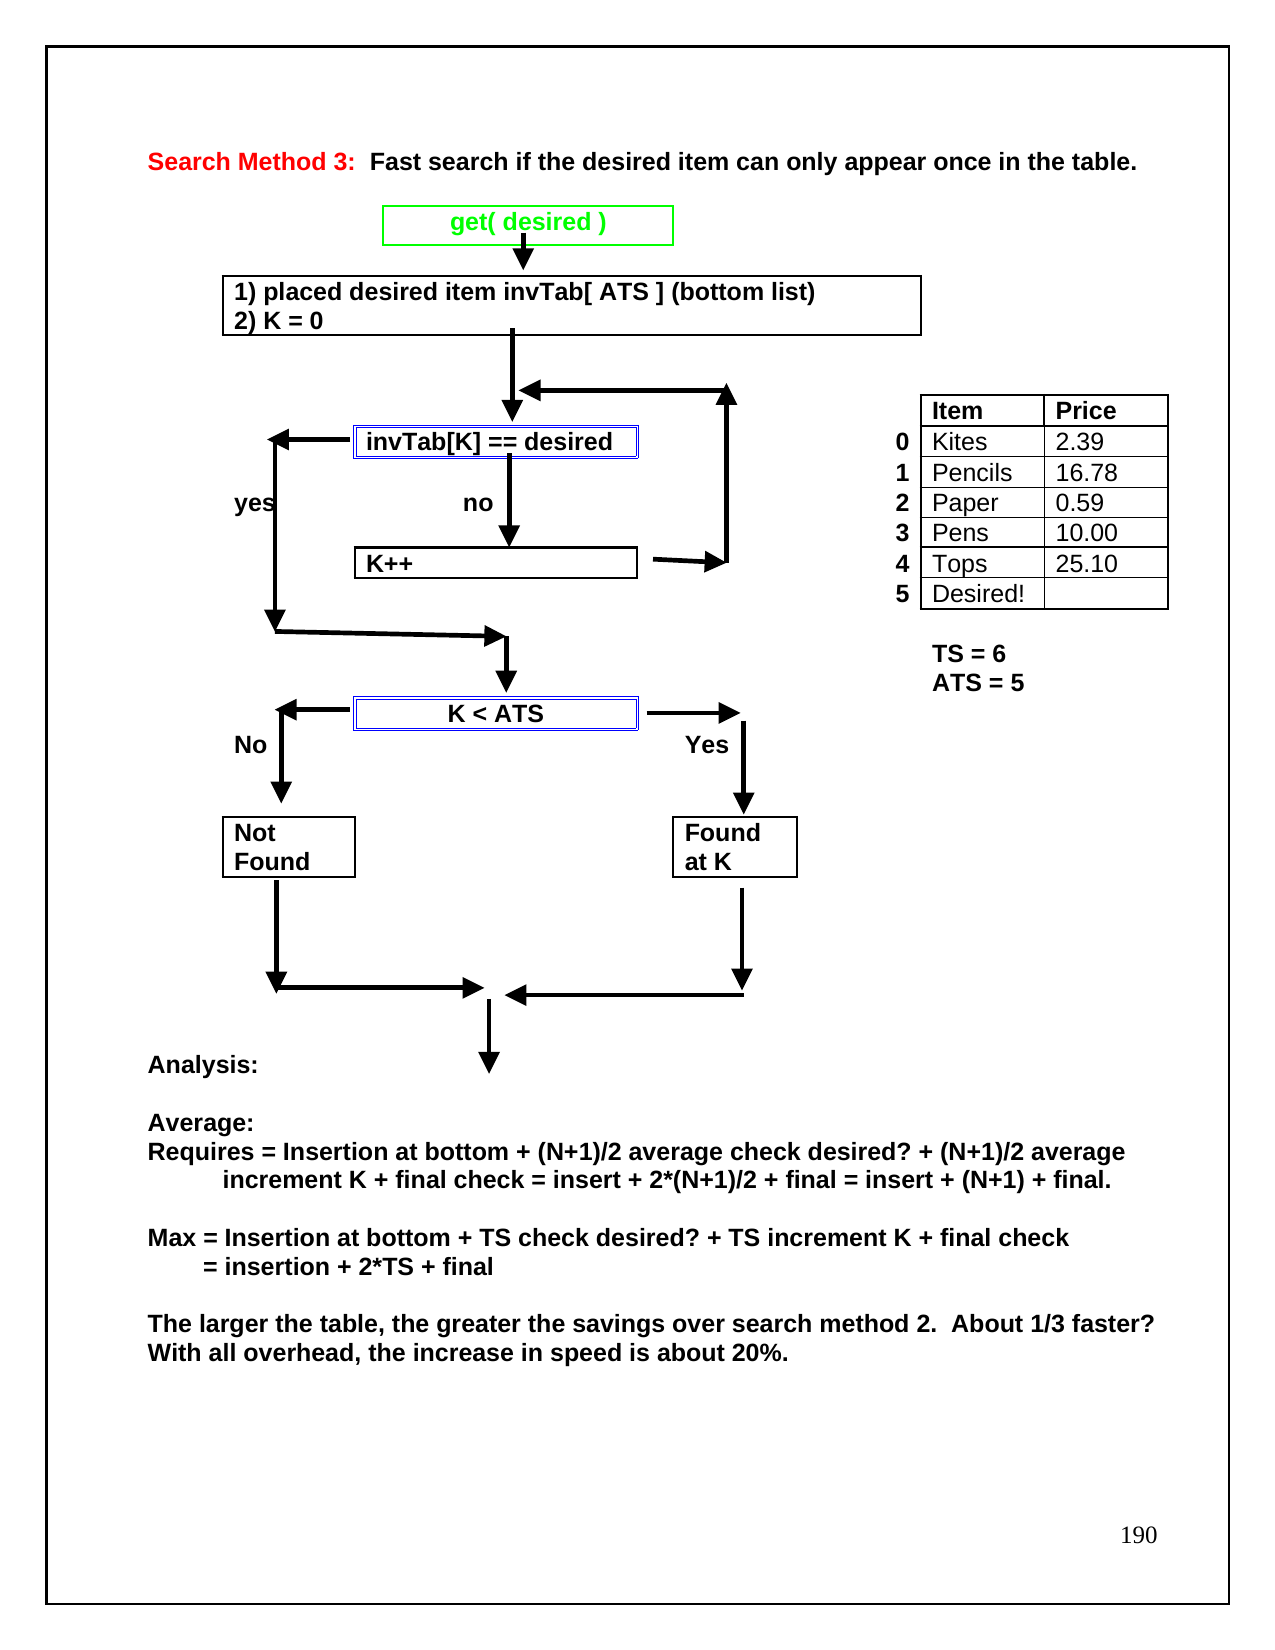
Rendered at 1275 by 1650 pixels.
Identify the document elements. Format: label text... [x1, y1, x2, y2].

table_cell [797, 639, 921, 696]
table_cell [729, 517, 797, 546]
table_cell [637, 935, 673, 964]
table_cell [921, 876, 1044, 906]
table_cell [673, 993, 797, 1021]
table_cell Desired! [922, 578, 1044, 608]
table_cell Kites [922, 427, 1044, 456]
table_cell [223, 336, 354, 365]
table_cell [637, 517, 673, 546]
table_cell [223, 964, 275, 993]
table_cell [136, 935, 223, 964]
table_cell [797, 365, 921, 394]
table_cell [355, 759, 637, 787]
table_cell [1044, 334, 1168, 365]
table_cell K < ATS [357, 700, 636, 727]
table_header get( desired ) [384, 207, 672, 244]
table_cell [136, 906, 223, 935]
table_cell [515, 336, 637, 365]
table_cell [673, 394, 724, 425]
table_cell [136, 696, 223, 727]
table_cell [921, 759, 1044, 787]
table_cell [355, 394, 637, 425]
table_header [921, 205, 1044, 244]
table_cell [797, 759, 921, 787]
table_cell [355, 579, 637, 608]
text Average: [147, 1108, 1158, 1136]
table_cell [673, 546, 797, 577]
table_cell Item [922, 396, 1043, 425]
table_cell [277, 608, 354, 630]
table_cell [673, 935, 740, 964]
table_cell [355, 517, 508, 546]
table_cell [637, 787, 673, 816]
table_cell Pencils [922, 457, 1044, 487]
table_cell [744, 906, 797, 935]
table_cell [921, 610, 1044, 639]
table_cell [673, 577, 797, 608]
table_cell [355, 876, 637, 906]
table_cell [746, 759, 797, 787]
table_cell K++ [356, 549, 636, 577]
table_cell [637, 964, 673, 993]
table_cell [673, 759, 741, 787]
table_cell [223, 935, 274, 964]
table_cell [136, 816, 222, 876]
table_header [223, 205, 382, 244]
table_cell [921, 993, 1044, 1021]
table_cell [136, 759, 223, 787]
table_cell 5 [797, 577, 920, 608]
table_cell [355, 906, 637, 935]
table_cell [223, 906, 274, 935]
table_cell yes [223, 487, 273, 517]
table_cell [279, 906, 354, 935]
table_cell [637, 639, 673, 696]
table_cell [507, 246, 673, 275]
table_cell No [223, 728, 279, 758]
table_cell [673, 244, 797, 275]
table_cell [136, 608, 223, 639]
table_cell [223, 787, 354, 816]
table_cell [515, 365, 637, 394]
table_cell [673, 639, 797, 696]
table_cell [1044, 993, 1168, 1021]
table_cell [136, 487, 223, 517]
table_cell [637, 456, 673, 487]
table_cell [223, 244, 383, 275]
table_cell 3 [797, 517, 920, 546]
table_cell [639, 425, 673, 456]
table_cell no [355, 487, 507, 517]
table_cell [673, 787, 797, 816]
table_cell [512, 459, 637, 487]
table_cell [797, 935, 921, 964]
table_cell Not Found [224, 818, 354, 876]
table_cell [136, 546, 223, 577]
table_cell [638, 546, 673, 577]
table_cell [355, 459, 507, 487]
table_cell [637, 336, 673, 365]
table_cell [136, 577, 223, 608]
table_cell [1044, 935, 1168, 964]
table_cell [921, 787, 1044, 816]
table_cell 0.59 [1045, 488, 1167, 517]
table_cell [136, 244, 223, 275]
table_cell [921, 244, 1044, 275]
table_cell [277, 517, 354, 546]
table_cell [673, 365, 797, 394]
table_cell [922, 275, 1044, 334]
table_cell [797, 336, 921, 365]
table_cell [223, 456, 273, 487]
table_cell [512, 487, 637, 517]
text Search Method 3: Fast search if the desired item can only appear once in the table. [147, 147, 1158, 176]
table_cell [136, 394, 223, 425]
table_cell [637, 759, 673, 787]
text The larger the table, the greater the savings over search method 2. About 1/3 faster? With all overhead, the increase in speed is about 20%. [147, 1309, 1158, 1366]
table_cell [1044, 275, 1168, 334]
table_cell [729, 487, 797, 517]
table_cell [136, 365, 223, 394]
table_cell [1044, 610, 1168, 639]
table_cell [223, 759, 279, 787]
table_cell [921, 334, 1044, 365]
table_cell [637, 906, 673, 935]
table_cell [223, 639, 354, 696]
table_cell [277, 546, 354, 577]
table_cell [136, 425, 223, 456]
table_cell Yes [673, 728, 741, 758]
table_cell [729, 456, 797, 487]
table_cell [798, 816, 921, 876]
table_cell [673, 517, 724, 546]
table_cell [637, 608, 673, 639]
table_cell [637, 997, 673, 1021]
table_cell 0 [797, 425, 920, 456]
table_cell [1044, 787, 1168, 816]
table_cell [921, 816, 1044, 876]
table_cell [355, 336, 510, 365]
table_cell [136, 334, 223, 365]
table_cell [383, 246, 507, 275]
table_cell [223, 878, 354, 906]
table_cell [136, 275, 222, 334]
table_cell [637, 577, 673, 608]
table_cell [355, 731, 637, 758]
table_cell 16.78 [1045, 457, 1167, 487]
table_cell Paper [922, 488, 1044, 517]
table_cell [136, 787, 223, 816]
table_cell [1044, 728, 1168, 758]
table_cell [355, 639, 637, 696]
text = insertion + 2*TS + final [147, 1251, 1158, 1280]
table_cell 2.39 [1045, 427, 1167, 456]
table_cell [637, 728, 673, 758]
table_cell [1044, 639, 1168, 696]
table_cell [637, 876, 673, 906]
table_cell [637, 487, 673, 517]
table_cell [729, 394, 797, 425]
table_cell [223, 546, 273, 577]
table_cell Found at K [674, 818, 796, 876]
table_cell [284, 728, 354, 758]
table_cell [673, 878, 797, 906]
table_cell [637, 394, 673, 425]
table_cell 10.00 [1045, 518, 1167, 546]
table_cell [1045, 578, 1167, 608]
table_cell [223, 696, 353, 727]
table_cell [673, 696, 797, 727]
table_cell [355, 993, 637, 1021]
table_cell 4 [797, 546, 920, 577]
table_cell [797, 728, 921, 758]
table_cell [921, 696, 1044, 727]
table_cell [1044, 365, 1168, 394]
table_cell [279, 935, 354, 964]
table_cell [277, 577, 354, 608]
table_cell [279, 964, 354, 985]
table_cell [136, 993, 223, 1021]
table_cell [673, 608, 797, 639]
table_cell [729, 425, 797, 456]
text Requires = Insertion at bottom + (N+1)/2 average check desired? + (N+1)/2 average increment K + final check = insert + 2*(N+1)/2 + final = insert + (N+1) + final. [147, 1136, 1158, 1194]
table_cell [136, 639, 223, 696]
table_cell [223, 608, 354, 639]
table_cell [797, 993, 921, 1021]
table_cell [797, 608, 921, 639]
table_cell [797, 244, 921, 275]
table_cell Tops [922, 548, 1044, 577]
table_cell [355, 365, 510, 394]
table_cell [223, 425, 353, 456]
table_cell [673, 425, 724, 456]
table_cell 1 [797, 456, 920, 487]
table_cell [797, 696, 921, 727]
table_header [797, 205, 921, 244]
table_cell [356, 816, 637, 876]
table_cell [639, 696, 673, 727]
table_cell [223, 394, 354, 425]
table_cell [1044, 906, 1168, 935]
table_cell [136, 728, 223, 758]
table_cell [797, 876, 921, 906]
table_cell [921, 365, 1044, 394]
table_cell [673, 456, 724, 487]
table_cell [746, 728, 797, 758]
table_cell [355, 787, 637, 816]
table_cell 2 [797, 487, 920, 517]
table_cell [673, 964, 797, 993]
table_cell [1044, 244, 1168, 275]
table_cell [284, 759, 354, 787]
table_cell [1044, 964, 1168, 993]
table_cell [797, 787, 921, 816]
table_cell [673, 336, 797, 365]
table_cell [1044, 759, 1168, 787]
table_cell Pens [922, 518, 1044, 546]
table_cell 25.10 [1045, 548, 1167, 577]
table_cell [797, 394, 920, 425]
table_cell [511, 517, 637, 546]
table_cell [355, 964, 637, 993]
table_header [1044, 205, 1168, 244]
table_cell [797, 906, 921, 935]
table_cell [673, 487, 724, 517]
table_cell [1044, 876, 1168, 906]
table_cell [277, 487, 354, 517]
table_cell [223, 365, 354, 394]
table_cell TS = 6 ATS = 5 [921, 639, 1044, 696]
table_cell [223, 577, 273, 608]
table_cell [637, 365, 673, 388]
table_cell invTab[K] == desired [357, 428, 636, 456]
table_cell [136, 964, 223, 993]
table_header [674, 205, 797, 244]
table_cell [136, 456, 223, 487]
table_cell [797, 964, 921, 993]
table_cell [673, 546, 724, 560]
table_header [136, 205, 223, 244]
table_cell [355, 935, 637, 964]
table_cell [223, 517, 273, 546]
table_cell [744, 935, 797, 964]
table_cell [277, 456, 354, 487]
table_cell 1) placed desired item invTab[ ATS ] (bottom list) 2) K = 0 [224, 277, 920, 334]
text Analysis: [147, 1050, 1158, 1079]
text Max = Insertion at bottom + TS check desired? + TS increment K + final check [147, 1223, 1158, 1251]
table_cell [1044, 816, 1168, 876]
table_cell [921, 935, 1044, 964]
table_cell [673, 906, 740, 935]
table_cell [921, 906, 1044, 935]
table_cell [136, 517, 223, 546]
table_cell [355, 608, 637, 639]
table_cell [637, 816, 672, 876]
table_cell Price [1045, 396, 1167, 425]
table_cell [921, 728, 1044, 758]
table_cell [921, 964, 1044, 993]
table_cell [136, 876, 223, 906]
table_cell [1044, 696, 1168, 727]
table_cell [223, 993, 354, 1021]
